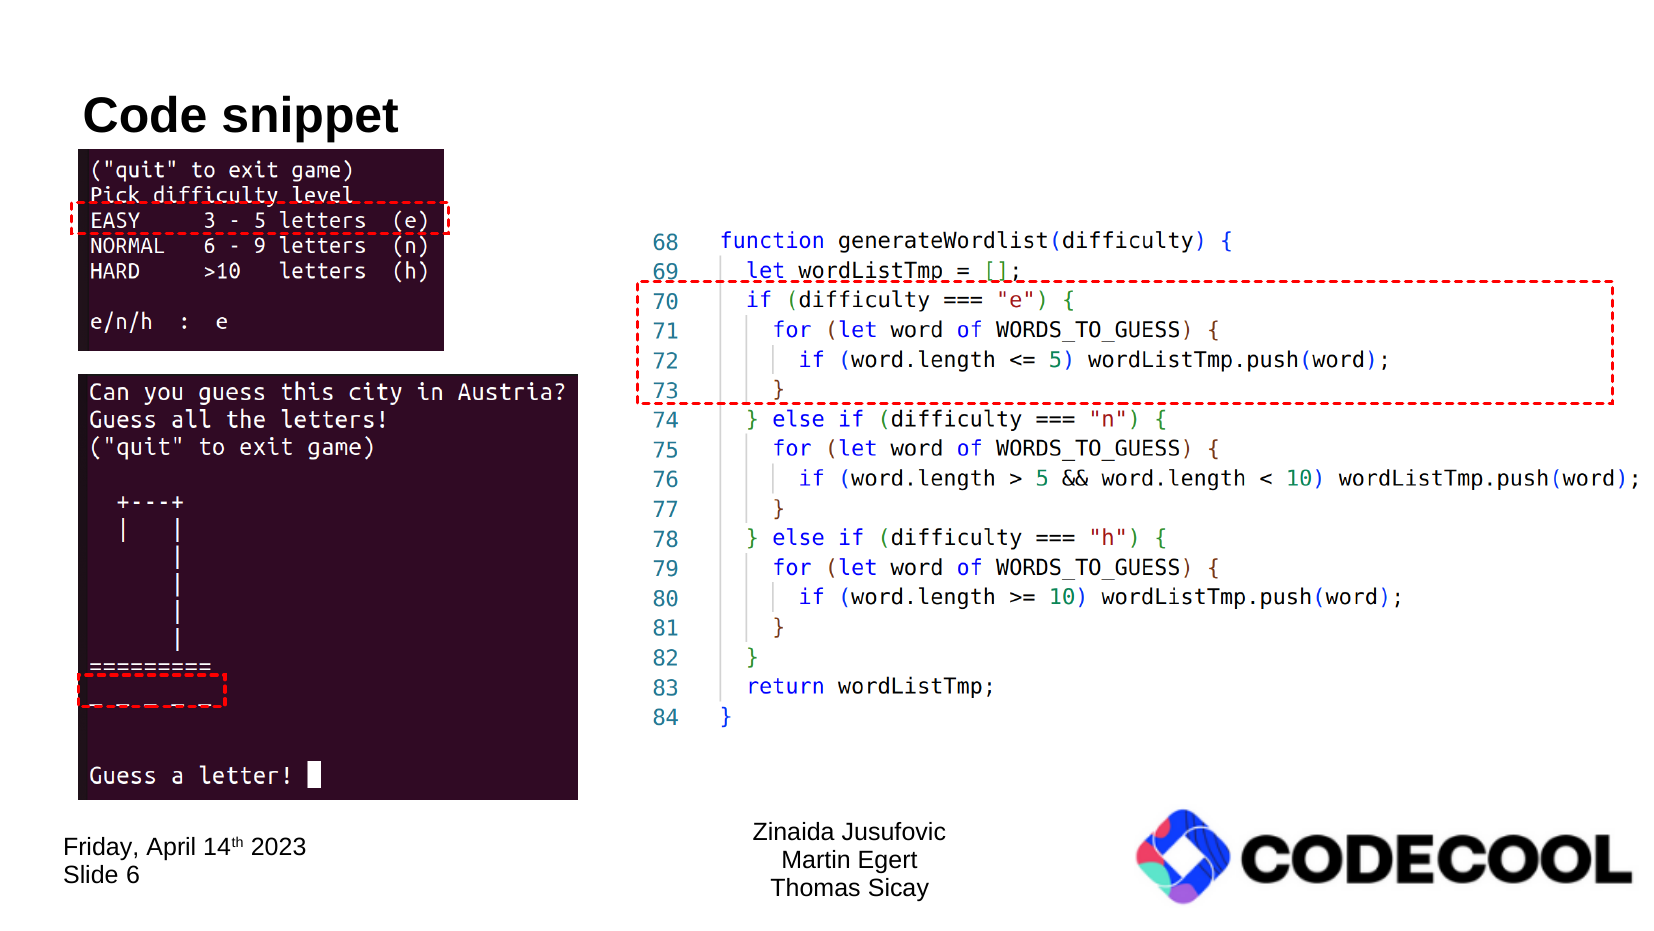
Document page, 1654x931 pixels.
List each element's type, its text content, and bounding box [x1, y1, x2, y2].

text_box Friday, April 14th 2023 Slide <number> [63, 832, 497, 890]
picture [78, 149, 444, 351]
picture [1134, 783, 1654, 931]
text_box Zinaida Jusufovic Martin Egert Thomas Sicay [497, 817, 1134, 902]
picture [78, 374, 578, 800]
title Code snippet [82, 37, 751, 193]
picture [637, 224, 1653, 732]
